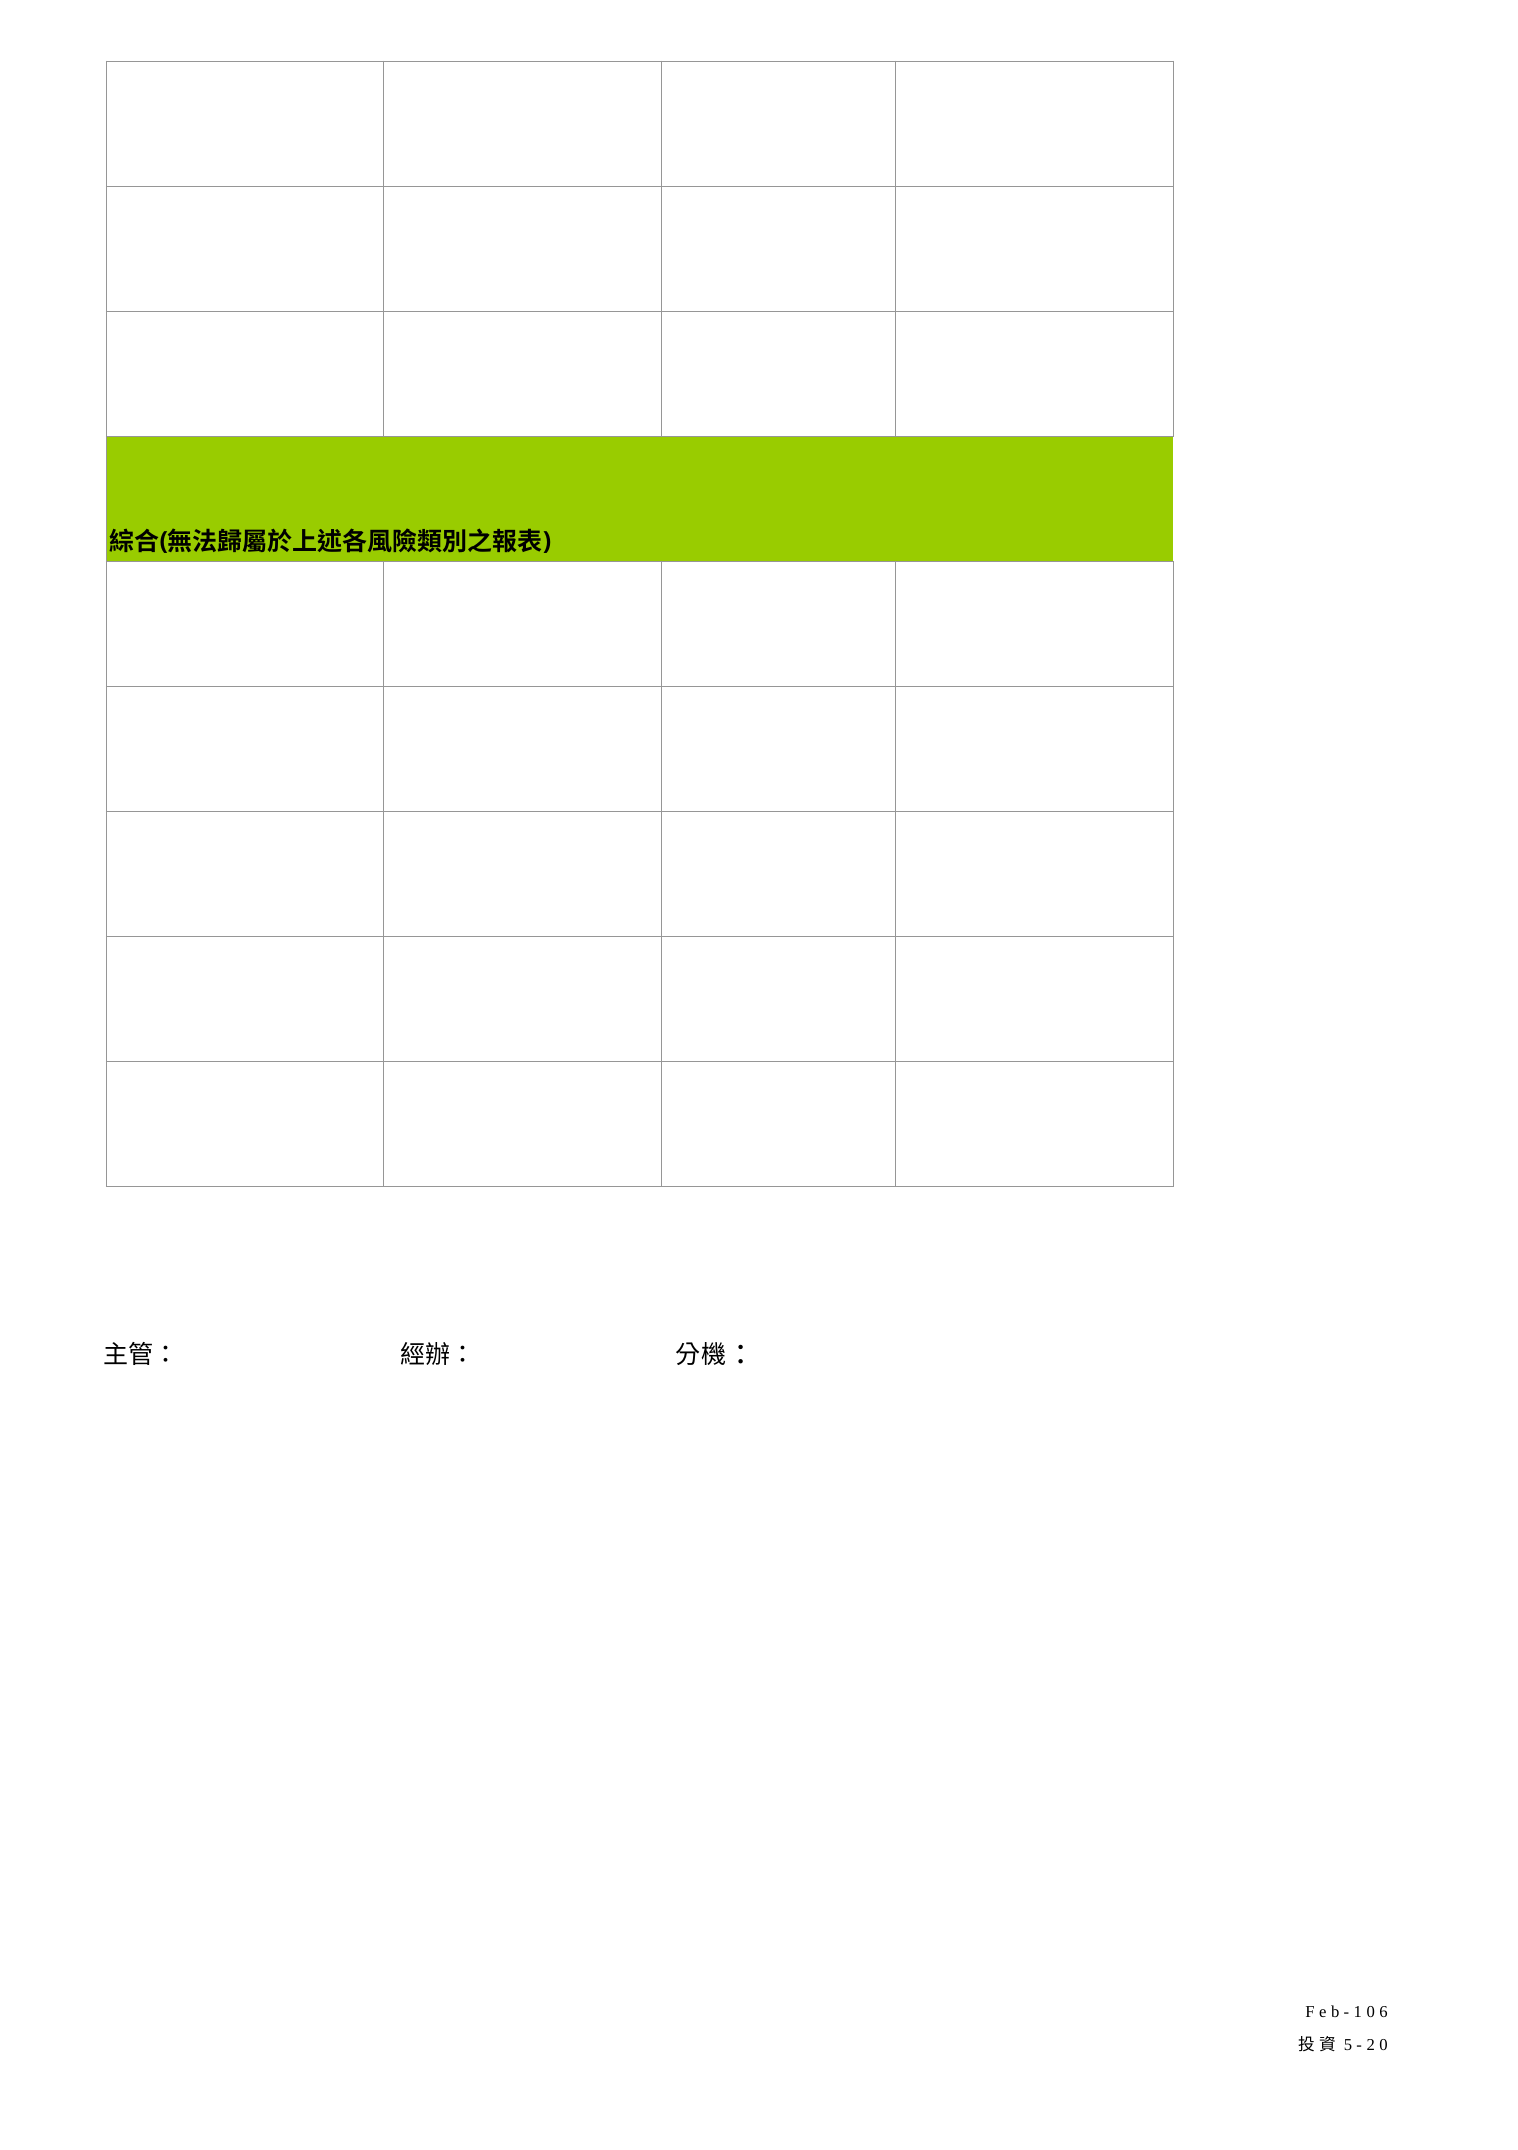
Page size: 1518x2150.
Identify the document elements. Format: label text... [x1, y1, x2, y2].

table_cell [384, 937, 661, 1061]
table_cell [662, 812, 895, 936]
table_cell [107, 812, 383, 936]
table_cell 綜合(無法歸屬於上述各風險類別之報表) [107, 437, 1173, 561]
table_cell [107, 687, 383, 811]
table_cell [107, 937, 383, 1061]
table_cell [107, 187, 383, 311]
table_cell [896, 312, 1173, 436]
table_cell [896, 687, 1173, 811]
table_cell [384, 187, 661, 311]
table_cell [896, 937, 1173, 1061]
table_cell [896, 562, 1173, 686]
table_cell [662, 187, 895, 311]
table_cell [384, 562, 661, 686]
table_cell [107, 1062, 383, 1186]
table_cell [896, 812, 1173, 936]
table_cell [384, 812, 661, 936]
table_cell [384, 1062, 661, 1186]
table_cell [896, 187, 1173, 311]
table_cell [107, 312, 383, 436]
table_cell [384, 312, 661, 436]
text 主管： 經辦： 分機： [103, 1311, 1387, 1373]
table_cell [662, 312, 895, 436]
table_cell [107, 562, 383, 686]
table_cell [107, 62, 383, 186]
table_cell [662, 1062, 895, 1186]
table_cell [384, 62, 661, 186]
table_cell [662, 62, 895, 186]
table_cell [662, 687, 895, 811]
table_cell [896, 62, 1173, 186]
table_cell [662, 562, 895, 686]
table_cell [896, 1062, 1173, 1186]
table_cell [662, 937, 895, 1061]
table_cell [384, 687, 661, 811]
